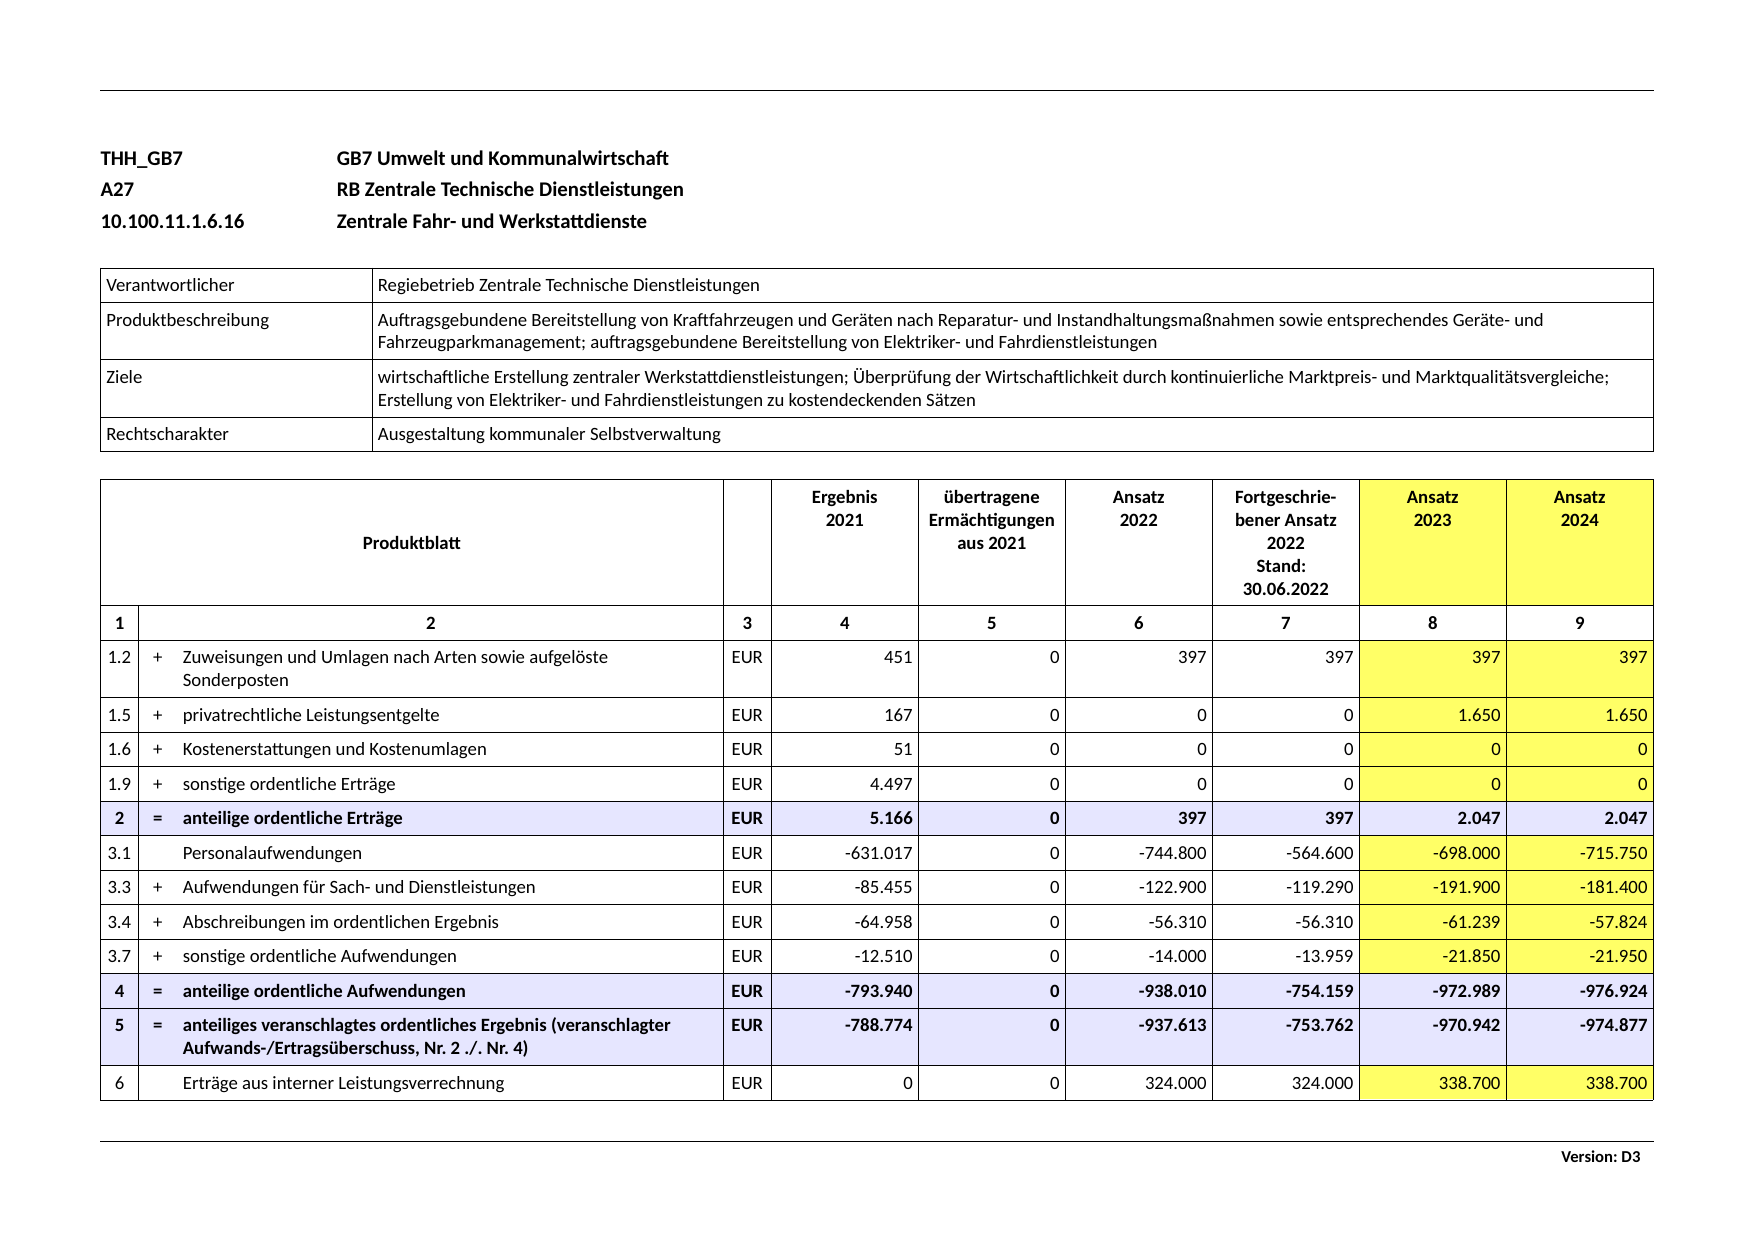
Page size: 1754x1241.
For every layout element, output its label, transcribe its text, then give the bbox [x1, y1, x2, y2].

table_cell 51 [772, 733, 918, 766]
text THH_GB7 GB7 Umwelt und Kommunalwirtschaft [100, 145, 1653, 171]
table_cell + [139, 940, 177, 973]
table_header Ansatz 2024 [1507, 480, 1653, 605]
table_cell 0 [1360, 733, 1506, 766]
table_cell 324.000 [1213, 1066, 1359, 1099]
table_cell + [139, 871, 177, 904]
table_cell -976.924 [1507, 974, 1653, 1008]
table_cell -972.989 [1360, 974, 1506, 1008]
table_header Regiebetrieb Zentrale Technische Dienstleistungen [373, 269, 1653, 302]
table_cell -64.958 [772, 905, 918, 939]
table_cell -56.310 [1213, 905, 1359, 939]
table_cell -970.942 [1360, 1009, 1506, 1065]
table_cell Erträge aus interner Leistungsverrechnung [177, 1066, 723, 1099]
table_cell 0 [1066, 767, 1212, 801]
table_cell Ziele [101, 360, 372, 417]
table_cell -788.774 [772, 1009, 918, 1065]
table_cell -21.950 [1507, 940, 1653, 973]
text A27 RB Zentrale Technische Dienstleistungen [100, 177, 1653, 202]
text 10.100.11.1.6.16 Zentrale Fahr- und Werkstattdienste [100, 208, 1653, 233]
table_cell 1.2 [101, 641, 138, 697]
table_cell EUR [724, 871, 771, 904]
table_cell 0 [919, 1066, 1065, 1099]
table_cell 5 [919, 606, 1065, 640]
table_cell Abschreibungen im ordentlichen Ergebnis [177, 905, 723, 939]
table_cell EUR [724, 767, 771, 801]
table_cell 0 [919, 974, 1065, 1008]
table_cell + [139, 641, 177, 697]
table_cell 0 [772, 1066, 918, 1099]
table_cell 2.047 [1360, 802, 1506, 835]
table_cell -698.000 [1360, 836, 1506, 870]
table_cell [139, 836, 177, 870]
table_header Ergebnis 2021 [772, 480, 918, 605]
table_cell 9 [1507, 606, 1653, 640]
table_cell EUR [724, 1009, 771, 1065]
table_cell 0 [1066, 733, 1212, 766]
table_cell EUR [724, 1066, 771, 1099]
table_cell -12.510 [772, 940, 918, 973]
table_cell -181.400 [1507, 871, 1653, 904]
table_cell 0 [1507, 733, 1653, 766]
table_cell EUR [724, 974, 771, 1008]
table_cell 397 [1213, 641, 1359, 697]
table_cell -61.239 [1360, 905, 1506, 939]
table_cell 397 [1507, 641, 1653, 697]
table_cell 0 [919, 733, 1065, 766]
table_cell 0 [1213, 767, 1359, 801]
table_cell EUR [724, 698, 771, 732]
table_cell EUR [724, 905, 771, 939]
table_cell -938.010 [1066, 974, 1212, 1008]
table_cell 2 [139, 606, 723, 640]
table_header Fortgeschrie-bener Ansatz 2022 Stand: 30.06.2022 [1213, 480, 1359, 605]
table_cell 0 [919, 641, 1065, 697]
table_cell = [139, 1009, 177, 1065]
table_cell EUR [724, 733, 771, 766]
table_cell -715.750 [1507, 836, 1653, 870]
table_cell 2.047 [1507, 802, 1653, 835]
table_cell sonstige ordentliche Erträge [177, 767, 723, 801]
table_cell -631.017 [772, 836, 918, 870]
table_cell anteilige ordentliche Aufwendungen [177, 974, 723, 1008]
table_cell 5 [101, 1009, 138, 1065]
table_cell 397 [1066, 641, 1212, 697]
table_cell Produktbeschreibung [101, 303, 372, 359]
table_cell 0 [1360, 767, 1506, 801]
table_cell 0 [919, 802, 1065, 835]
table_cell Rechtscharakter [101, 418, 372, 451]
table_cell 1.6 [101, 733, 138, 766]
table_cell Auftragsgebundene Bereitstellung von Kraftfahrzeugen und Geräten nach Reparatur- und Instandhaltungsmaßnahmen sowie entsprechendes Geräte- und Fahrzeugparkmanagement; auftragsgebundene Bereitstellung von Elektriker- und Fahrdienstleistungen [373, 303, 1653, 359]
table_cell 3.4 [101, 905, 138, 939]
table_cell 8 [1360, 606, 1506, 640]
table_cell 0 [919, 905, 1065, 939]
table_cell -56.310 [1066, 905, 1212, 939]
table_cell -753.762 [1213, 1009, 1359, 1065]
table_header Produktblatt [101, 480, 723, 605]
table_cell 397 [1360, 641, 1506, 697]
table_header übertragene Ermächtigungen aus 2021 [919, 480, 1065, 605]
table_cell 6 [101, 1066, 138, 1099]
table_cell + [139, 767, 177, 801]
table_cell 0 [919, 767, 1065, 801]
table_cell 1.5 [101, 698, 138, 732]
table_cell -57.824 [1507, 905, 1653, 939]
table_cell 1.650 [1360, 698, 1506, 732]
table_cell -793.940 [772, 974, 918, 1008]
table_cell 3.3 [101, 871, 138, 904]
table_cell EUR [724, 641, 771, 697]
table_cell 0 [1066, 698, 1212, 732]
table_cell 338.700 [1360, 1066, 1506, 1099]
table_cell privatrechtliche Leistungsentgelte [177, 698, 723, 732]
table_cell EUR [724, 940, 771, 973]
table_header [724, 480, 771, 605]
table_cell anteilige ordentliche Erträge [177, 802, 723, 835]
table_cell 451 [772, 641, 918, 697]
table_cell wirtschaftliche Erstellung zentraler Werkstattdienstleistungen; Überprüfung der Wirtschaftlichkeit durch kontinuierliche Marktpreis- und Marktqualitätsvergleiche; Erstellung von Elektriker- und Fahrdienstleistungen zu kostendeckenden Sätzen [373, 360, 1653, 417]
table_cell -564.600 [1213, 836, 1359, 870]
table_cell 1 [101, 606, 138, 640]
table_cell -85.455 [772, 871, 918, 904]
table_cell 338.700 [1507, 1066, 1653, 1099]
table_cell 7 [1213, 606, 1359, 640]
table_cell Personalaufwendungen [177, 836, 723, 870]
table_cell [139, 1066, 177, 1099]
table_cell -13.959 [1213, 940, 1359, 973]
table_cell 0 [919, 871, 1065, 904]
table_cell = [139, 974, 177, 1008]
table_cell 3 [724, 606, 771, 640]
table_cell EUR [724, 836, 771, 870]
table_header Ansatz 2022 [1066, 480, 1212, 605]
table_cell sonstige ordentliche Aufwendungen [177, 940, 723, 973]
table_cell 0 [919, 836, 1065, 870]
table_cell + [139, 698, 177, 732]
table_cell Aufwendungen für Sach- und Dienstleistungen [177, 871, 723, 904]
table_cell = [139, 802, 177, 835]
table_cell 3.1 [101, 836, 138, 870]
table_cell -754.159 [1213, 974, 1359, 1008]
table_header Ansatz 2023 [1360, 480, 1506, 605]
table_cell 0 [1507, 767, 1653, 801]
table_cell 0 [1213, 698, 1359, 732]
table_cell EUR [724, 802, 771, 835]
table_cell 1.650 [1507, 698, 1653, 732]
table_cell 167 [772, 698, 918, 732]
table_cell anteiliges veranschlagtes ordentliches Ergebnis (veranschlagter Aufwands-/Ertragsüberschuss, Nr. 2 ./. Nr. 4) [177, 1009, 723, 1065]
table_cell -937.613 [1066, 1009, 1212, 1065]
table_cell -14.000 [1066, 940, 1212, 973]
table_cell 6 [1066, 606, 1212, 640]
table_cell -119.290 [1213, 871, 1359, 904]
table_cell 0 [1213, 733, 1359, 766]
table_cell 324.000 [1066, 1066, 1212, 1099]
table_cell + [139, 905, 177, 939]
table_cell 4.497 [772, 767, 918, 801]
table_cell 397 [1066, 802, 1212, 835]
table_cell -122.900 [1066, 871, 1212, 904]
table_cell 4 [772, 606, 918, 640]
table_cell 0 [919, 940, 1065, 973]
table_cell 0 [919, 698, 1065, 732]
table_cell 3.7 [101, 940, 138, 973]
table_header Verantwortlicher [101, 269, 372, 302]
table_cell -21.850 [1360, 940, 1506, 973]
table_cell Zuweisungen und Umlagen nach Arten sowie aufgelöste Sonderposten [177, 641, 723, 697]
table_cell 4 [101, 974, 138, 1008]
table_cell -191.900 [1360, 871, 1506, 904]
table_cell + [139, 733, 177, 766]
table_cell 5.166 [772, 802, 918, 835]
table_cell 2 [101, 802, 138, 835]
table_cell -744.800 [1066, 836, 1212, 870]
table_cell Kostenerstattungen und Kostenumlagen [177, 733, 723, 766]
table_cell 1.9 [101, 767, 138, 801]
table_cell -974.877 [1507, 1009, 1653, 1065]
table_cell 0 [919, 1009, 1065, 1065]
table_cell 397 [1213, 802, 1359, 835]
table_cell Ausgestaltung kommunaler Selbstverwaltung [373, 418, 1653, 451]
